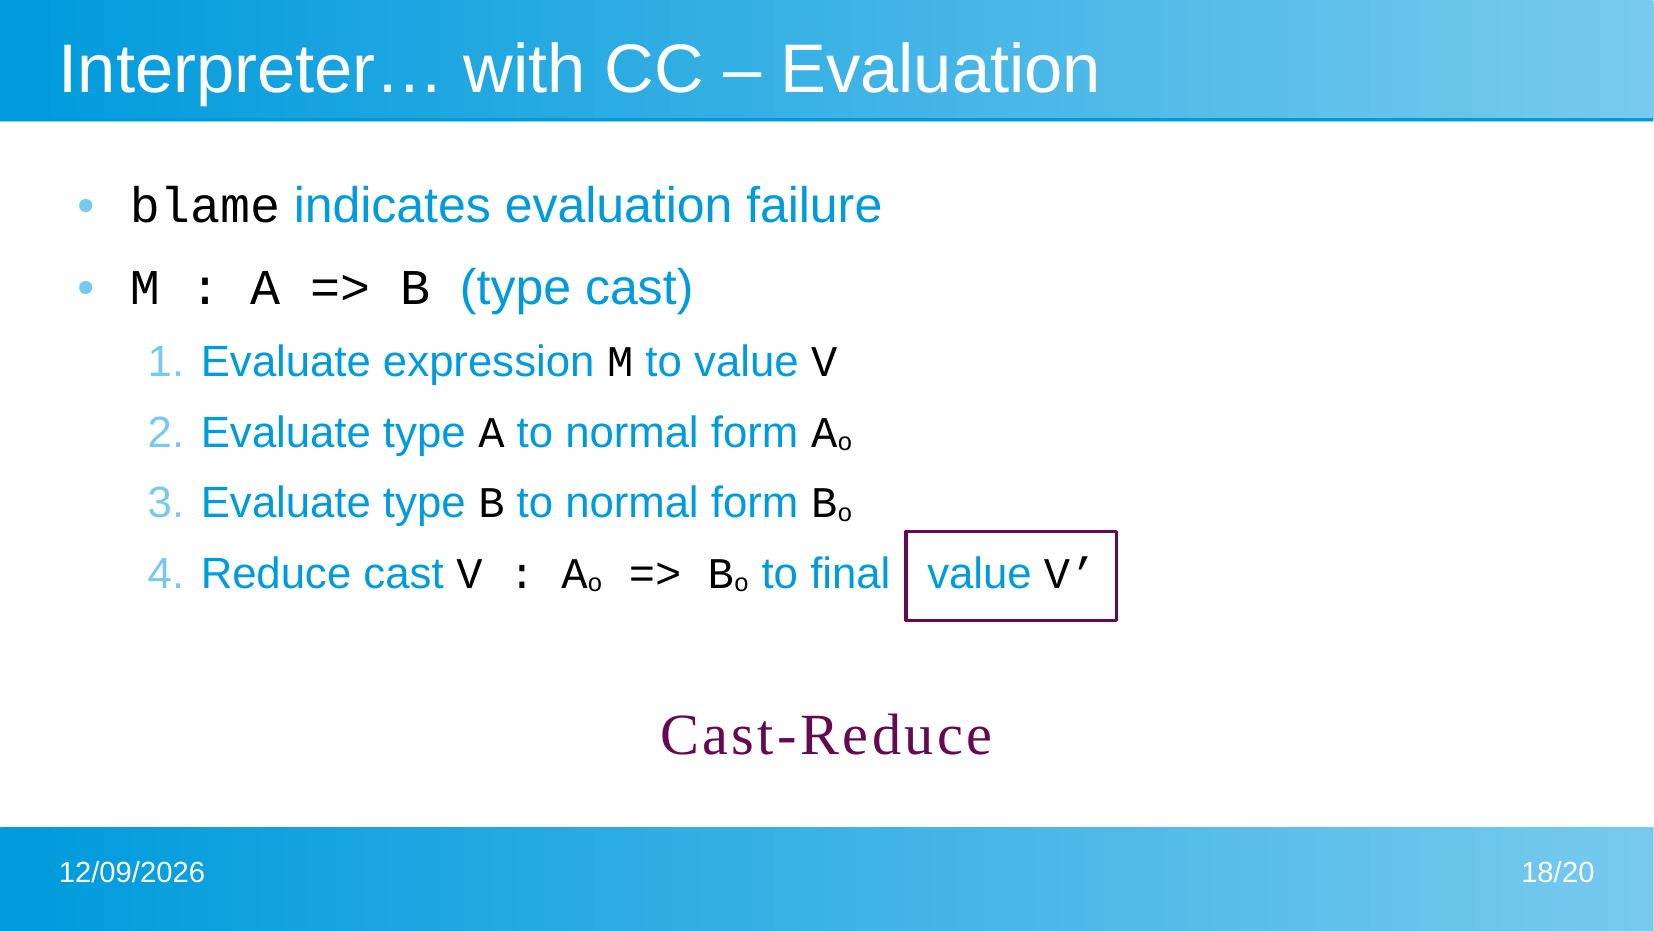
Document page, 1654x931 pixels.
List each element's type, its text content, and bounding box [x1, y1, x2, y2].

title Interpreter… with CC – Evaluation [59, 29, 1595, 108]
list blame indicates evaluation failure M : A => B (type cast) Evaluate expression M to value V Evaluate type A to normal form Ao Evaluate type B to normal form Bo Reduce cast V : Ao => Bo to final value V’ Cast-Reduce [59, 177, 1595, 768]
